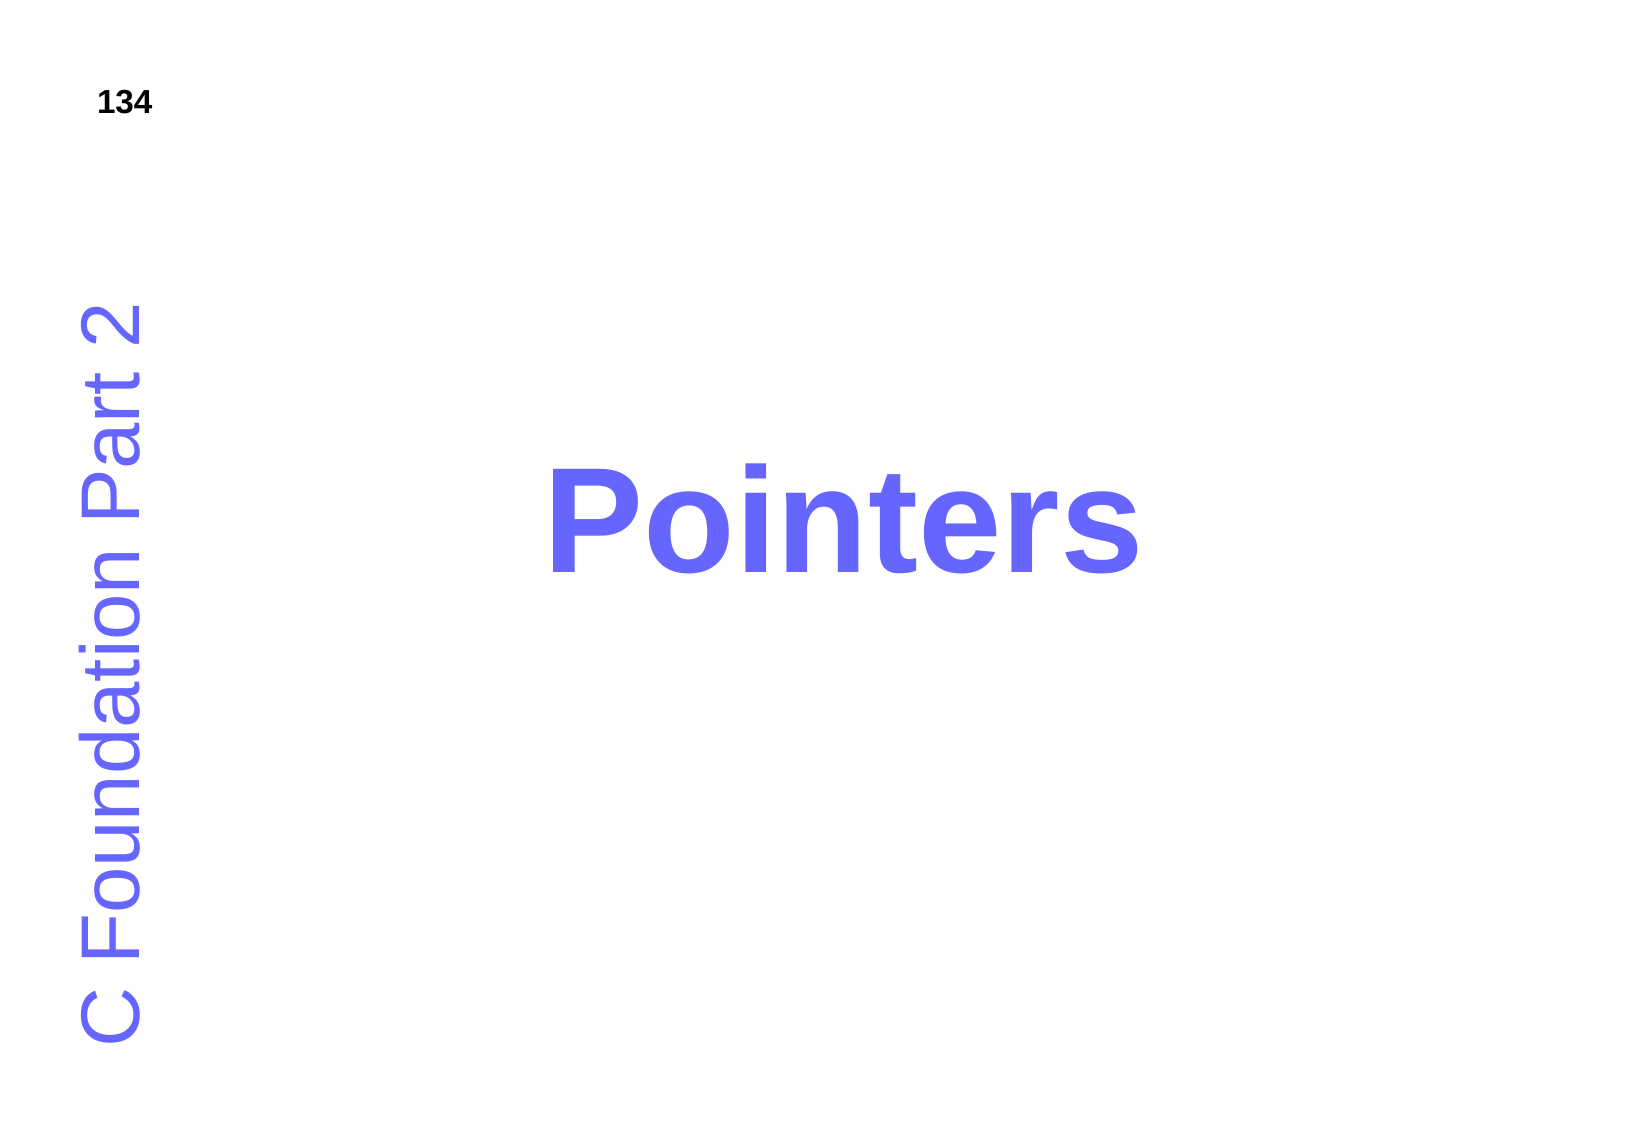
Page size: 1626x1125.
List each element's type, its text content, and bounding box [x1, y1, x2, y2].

title C Foundation Part 2 [37, 162, 176, 1063]
text_box Pointers [528, 414, 1160, 610]
